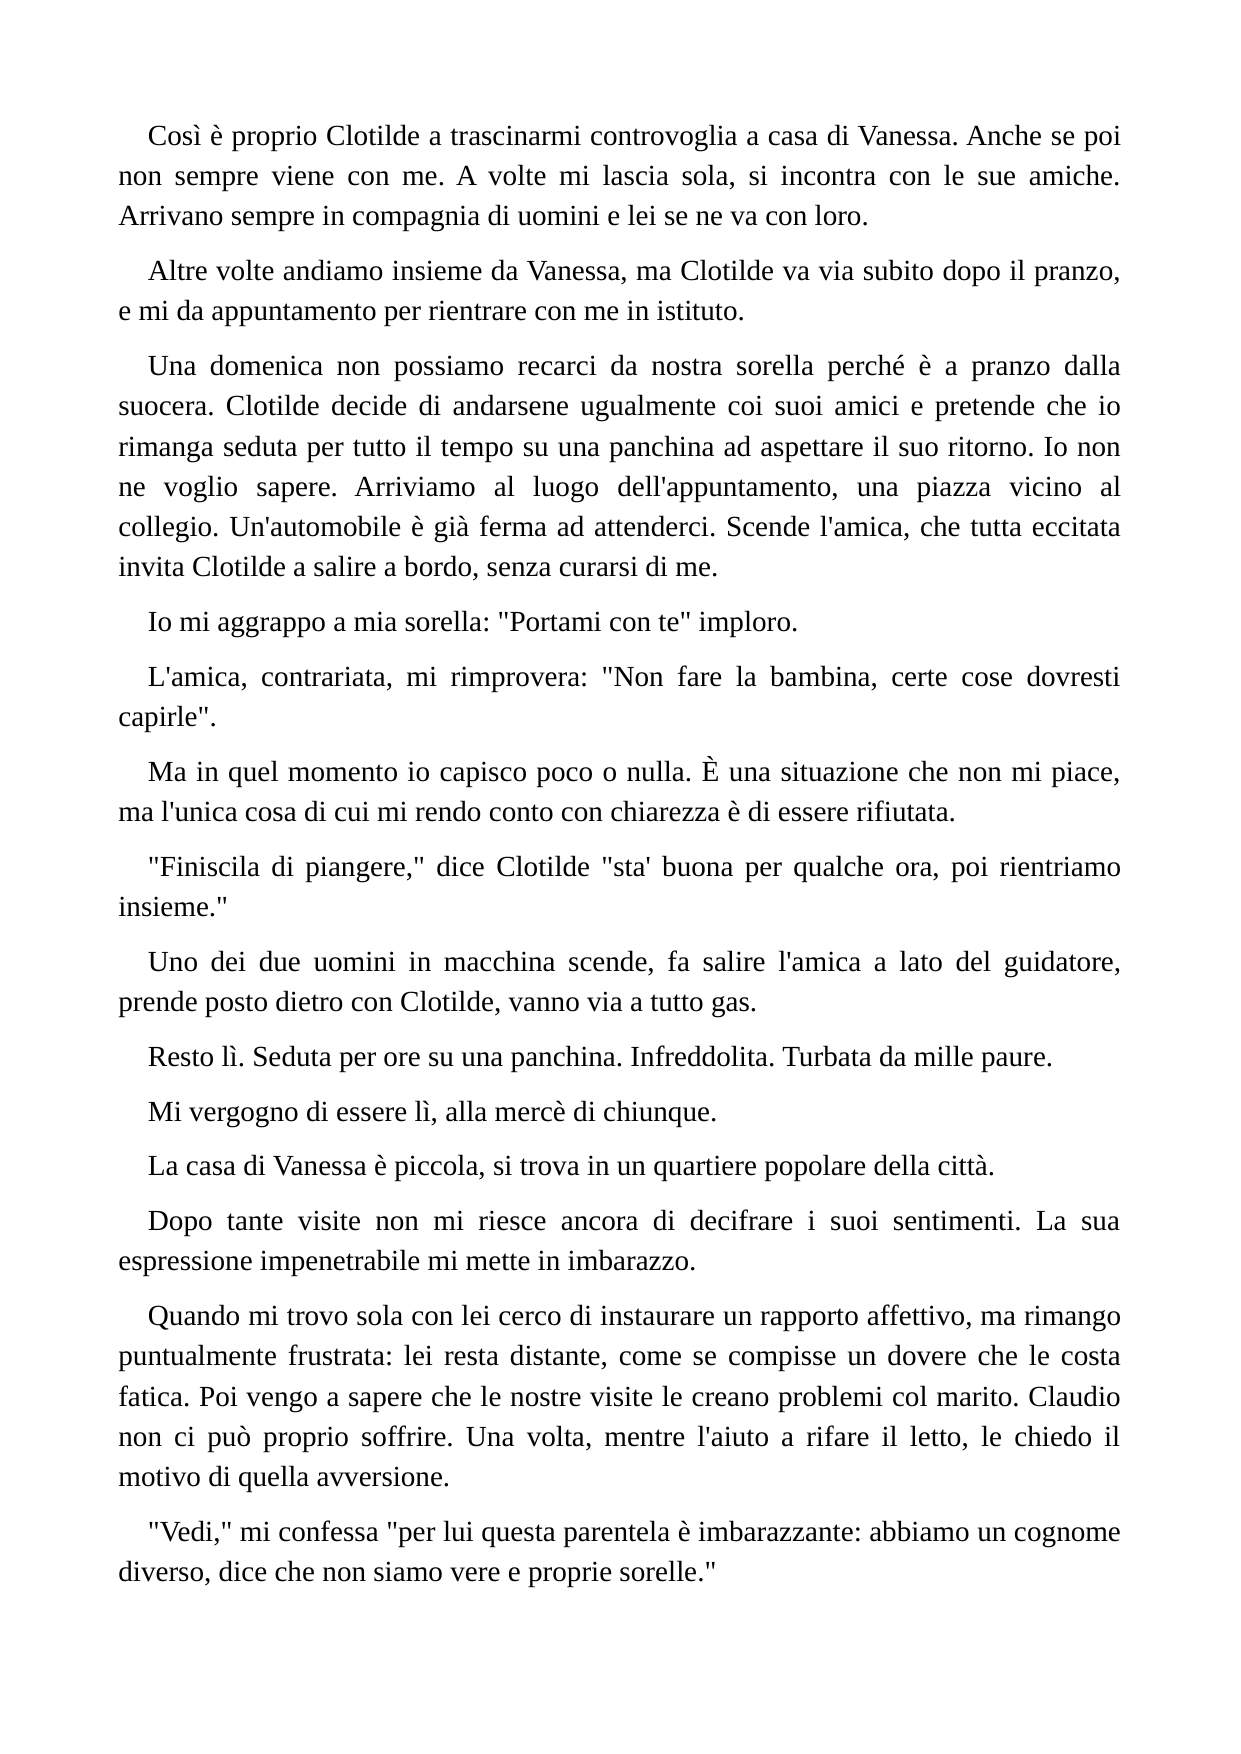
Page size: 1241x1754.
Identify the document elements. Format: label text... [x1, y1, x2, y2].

text "Vedi," mi confessa "per lui questa parentela è imbarazzante: abbiamo un cognome diverso, dice che non siamo vere e proprie sorelle." [118, 1514, 1122, 1588]
text Ma in quel momento io capisco poco o nulla. È una situazione che non mi piace, ma l'unica cosa di cui mi rendo conto con chiarezza è di essere rifiutata. [118, 754, 1122, 828]
text Resto lì. Seduta per ore su una panchina. Infreddolita. Turbata da mille paure. [118, 1039, 1122, 1072]
text Dopo tante visite non mi riesce ancora di decifrare i suoi sentimenti. La sua espressione impenetrabile mi mette in imbarazzo. [118, 1203, 1122, 1277]
text Io mi aggrappo a mia sorella: "Portami con te" imploro. [118, 604, 1122, 638]
text L'amica, contrariata, mi rimprovera: "Non fare la bambina, certe cose dovresti capirle". [118, 659, 1122, 733]
text Mi vergogno di essere lì, alla mercè di chiunque. [118, 1094, 1122, 1127]
text Una domenica non possiamo recarci da nostra sorella perché è a pranzo dalla suocera. Clotilde decide di andarsene ugualmente coi suoi amici e pretende che io rimanga seduta per tutto il tempo su una panchina ad aspettare il suo ritorno. Io non ne voglio sapere. Arriviamo al luogo dell'appuntamento, una piazza vicino al collegio. Un'automobile è già ferma ad attenderci. Scende l'amica, che tutta eccitata invita Clotilde a salire a bordo, senza curarsi di me. [118, 348, 1122, 583]
text Uno dei due uomini in macchina scende, fa salire l'amica a lato del guidatore, prende posto dietro con Clotilde, vanno via a tutto gas. [118, 944, 1122, 1018]
text La casa di Vanessa è piccola, si trova in un quartiere popolare della città. [118, 1148, 1122, 1182]
text "Finiscila di piangere," dice Clotilde "sta' buona per qualche ora, poi rientriamo insieme." [118, 849, 1122, 923]
text Quando mi trovo sola con lei cerco di instaurare un rapporto affettivo, ma rimango puntualmente frustrata: lei resta distante, come se compisse un dovere che le costa fatica. Poi vengo a sapere che le nostre visite le creano problemi col marito. Claudio non ci può proprio soffrire. Una volta, mentre l'aiuto a rifare il letto, le chiedo il motivo di quella avversione. [118, 1298, 1122, 1493]
text Altre volte andiamo insieme da Vanessa, ma Clotilde va via subito dopo il pranzo, e mi da appuntamento per rientrare con me in istituto. [118, 253, 1122, 327]
text Così è proprio Clotilde a trascinarmi controvoglia a casa di Vanessa. Anche se poi non sempre viene con me. A volte mi lascia sola, si incontra con le sue amiche. Arrivano sempre in compagnia di uomini e lei se ne va con loro. [118, 118, 1122, 232]
